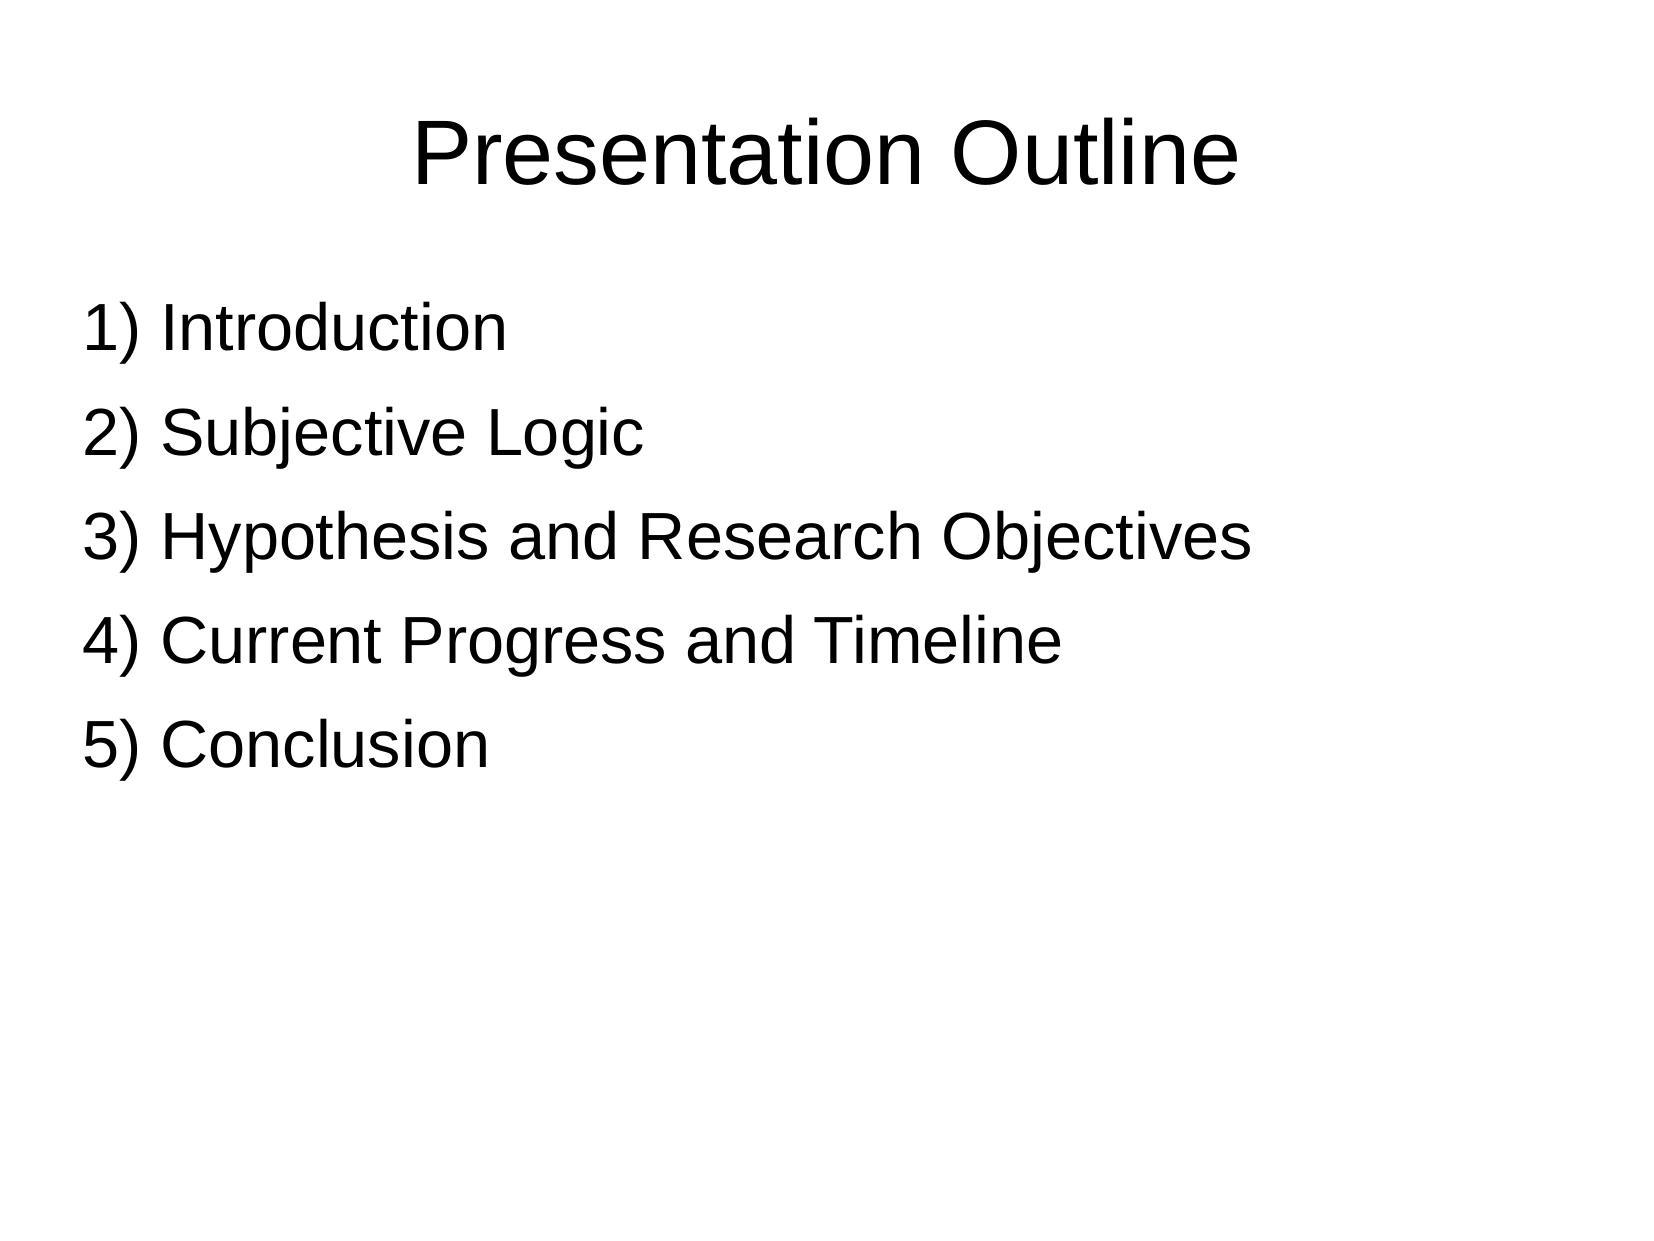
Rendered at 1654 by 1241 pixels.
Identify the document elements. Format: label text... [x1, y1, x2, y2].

list Introduction Subjective Logic Hypothesis and Research Objectives Current Progress and Timeline Conclusion [82, 290, 1571, 1010]
title Presentation Outline [82, 49, 1571, 257]
